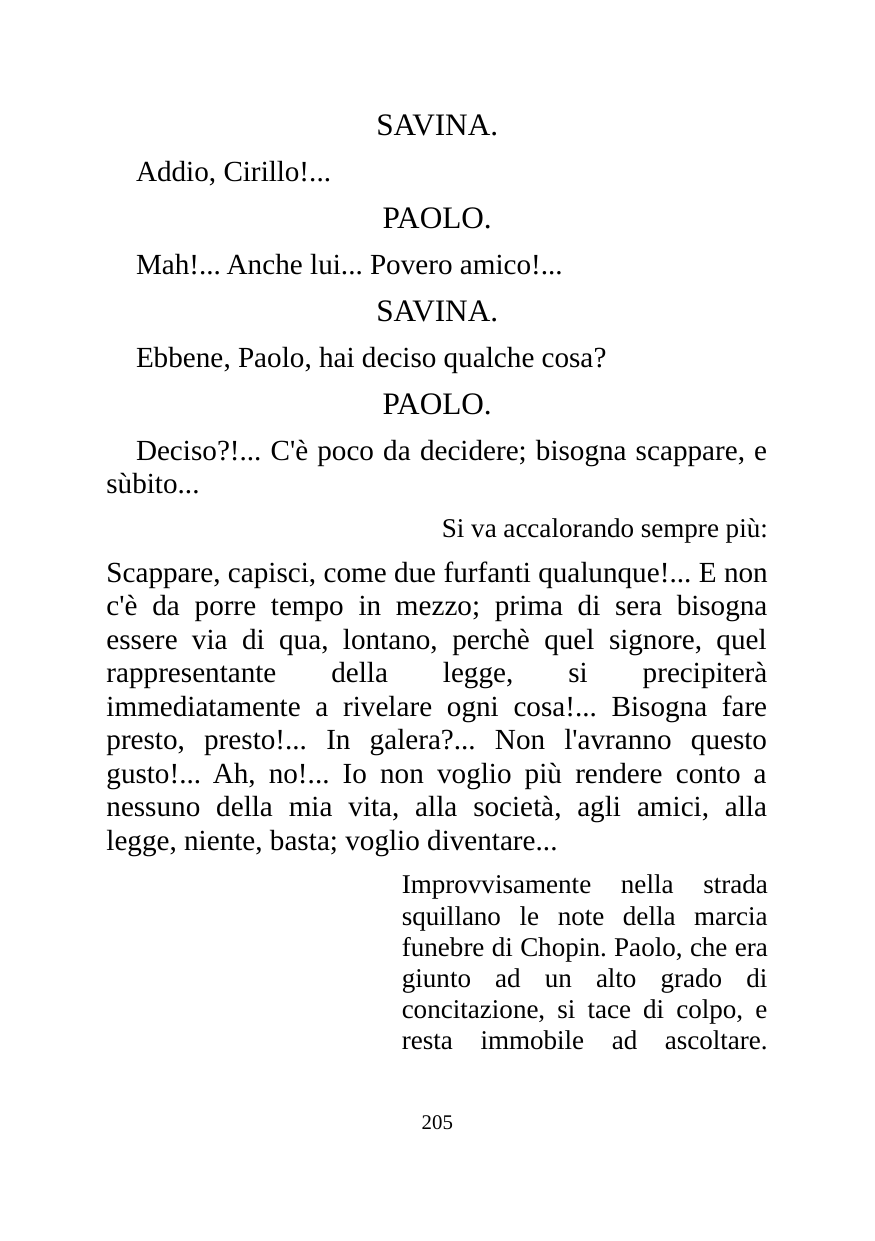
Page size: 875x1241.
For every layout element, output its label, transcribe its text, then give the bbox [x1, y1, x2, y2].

text Ebbene, Paolo, hai deciso qualche cosa? [106, 340, 768, 373]
text Scappare, capisci, come due furfanti qualunque!... E non c'è da porre tempo in mezzo; prima di sera bisogna essere via di qua, lontano, perchè quel signore, quel rappresentante della legge, si precipiterà immediatamente a rivelare ogni cosa!... Bisogna fare presto, presto!... In galera?... Non l'avranno questo gusto!... Ah, no!... Io non voglio più rendere conto a nessuno della mia vita, alla società, agli amici, alla legge, niente, basta; voglio diventare... [106, 555, 768, 857]
text PAOLO. [106, 385, 768, 421]
text Improvvisamente nella strada squillano le note della marcia funebre di Chopin. Paolo, che era giunto ad un alto grado di concitazione, si tace di colpo, e resta immobile ad ascoltare. [402, 868, 768, 1055]
text Si va accalorando sempre più: [402, 512, 768, 543]
text SAVINA. [106, 106, 768, 142]
text Deciso?!... C'è poco da decidere; bisogna scappare, e sùbito... [106, 433, 768, 500]
text PAOLO. [106, 199, 768, 235]
text Mah!... Anche lui... Povero amico!... [106, 247, 768, 281]
text Addio, Cirillo!... [106, 154, 768, 187]
text SAVINA. [106, 292, 768, 328]
